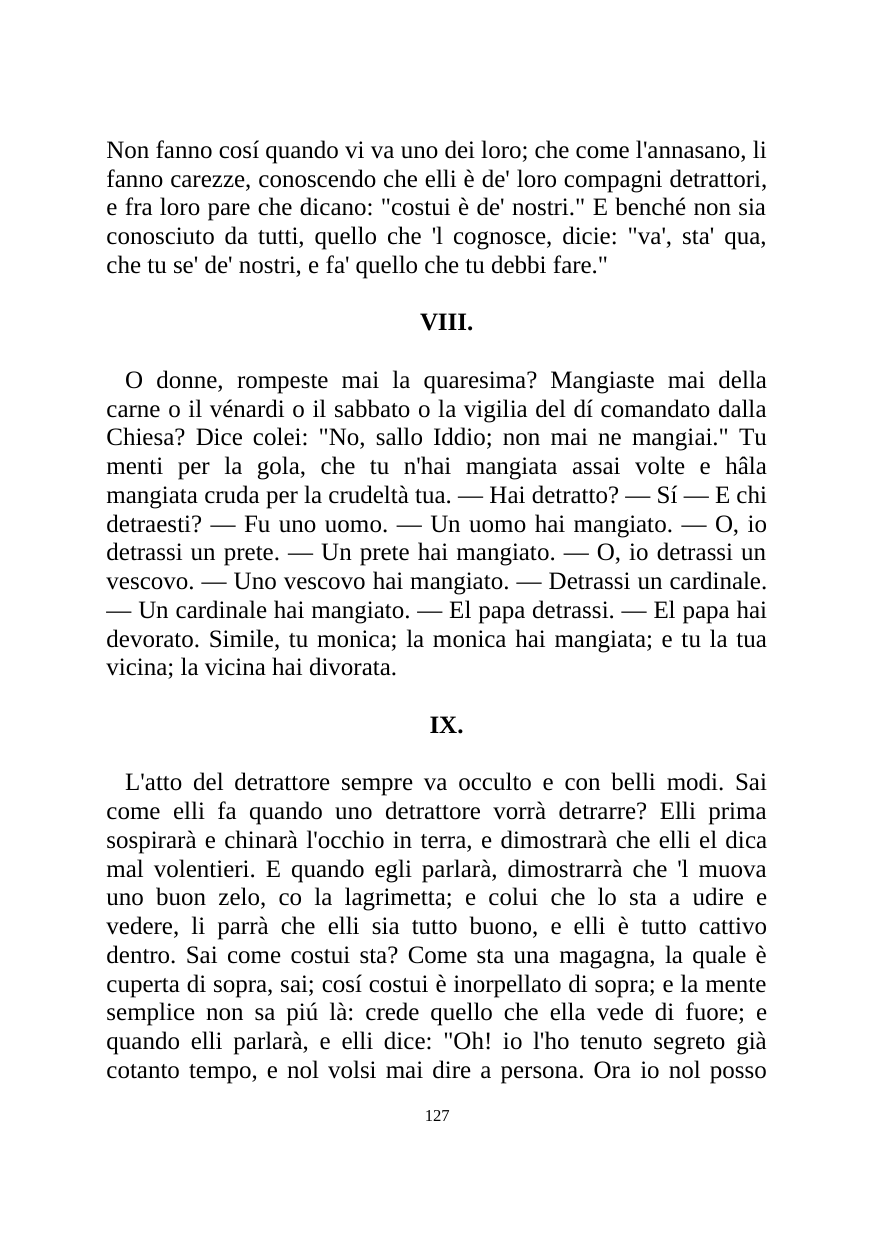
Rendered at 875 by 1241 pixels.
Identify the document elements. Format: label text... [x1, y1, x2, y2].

text Non fanno cosí quando vi va uno dei loro; che come l'annasano, li fanno carezze, conoscendo che elli è de' loro compagni detrattori, e fra loro pare che dicano: "costui è de' nostri." E benché non sia conosciuto da tutti, quello che 'l cognosce, dicie: "va', sta' qua, che tu se' de' nostri, e fa' quello che tu debbi fare." [106, 135, 768, 279]
text IX. [106, 710, 768, 739]
text VIII. [106, 307, 768, 336]
text O donne, rompeste mai la quaresima? Mangiaste mai della carne o il vénardi o il sabbato o la vigilia del dí comandato dalla Chiesa? Dice colei: "No, sallo Iddio; non mai ne mangiai." Tu menti per la gola, che tu n'hai mangiata assai volte e hâla mangiata cruda per la crudeltà tua. — Hai detratto? — Sí — E chi detraesti? — Fu uno uomo. — Un uomo hai mangiato. — O, io detrassi un prete. — Un prete hai mangiato. — O, io detrassi un vescovo. — Uno vescovo hai mangiato. — Detrassi un cardinale. — Un cardinale hai mangiato. — El papa detrassi. — El papa hai devorato. Simile, tu monica; la monica hai mangiata; e tu la tua vicina; la vicina hai divorata. [106, 365, 768, 681]
text L'atto del detrattore sempre va occulto e con belli modi. Sai come elli fa quando uno detrattore vorrà detrarre? Elli prima sospirarà e chinarà l'occhio in terra, e dimostrarà che elli el dica mal volentieri. E quando egli parlarà, dimostrarrà che 'l muova uno buon zelo, co la lagrimetta; e colui che lo sta a udire e vedere, li parrà che elli sia tutto buono, e elli è tutto cattivo dentro. Sai come costui sta? Come sta una magagna, la quale è cuperta di sopra, sai; cosí costui è inorpellato di sopra; e la mente semplice non sa piú là: crede quello che ella vede di fuore; e quando elli parlarà, e elli dice: "Oh! io l'ho tenuto segreto già cotanto tempo, e nol volsi mai dire a persona. Ora io nol posso [106, 767, 768, 1084]
